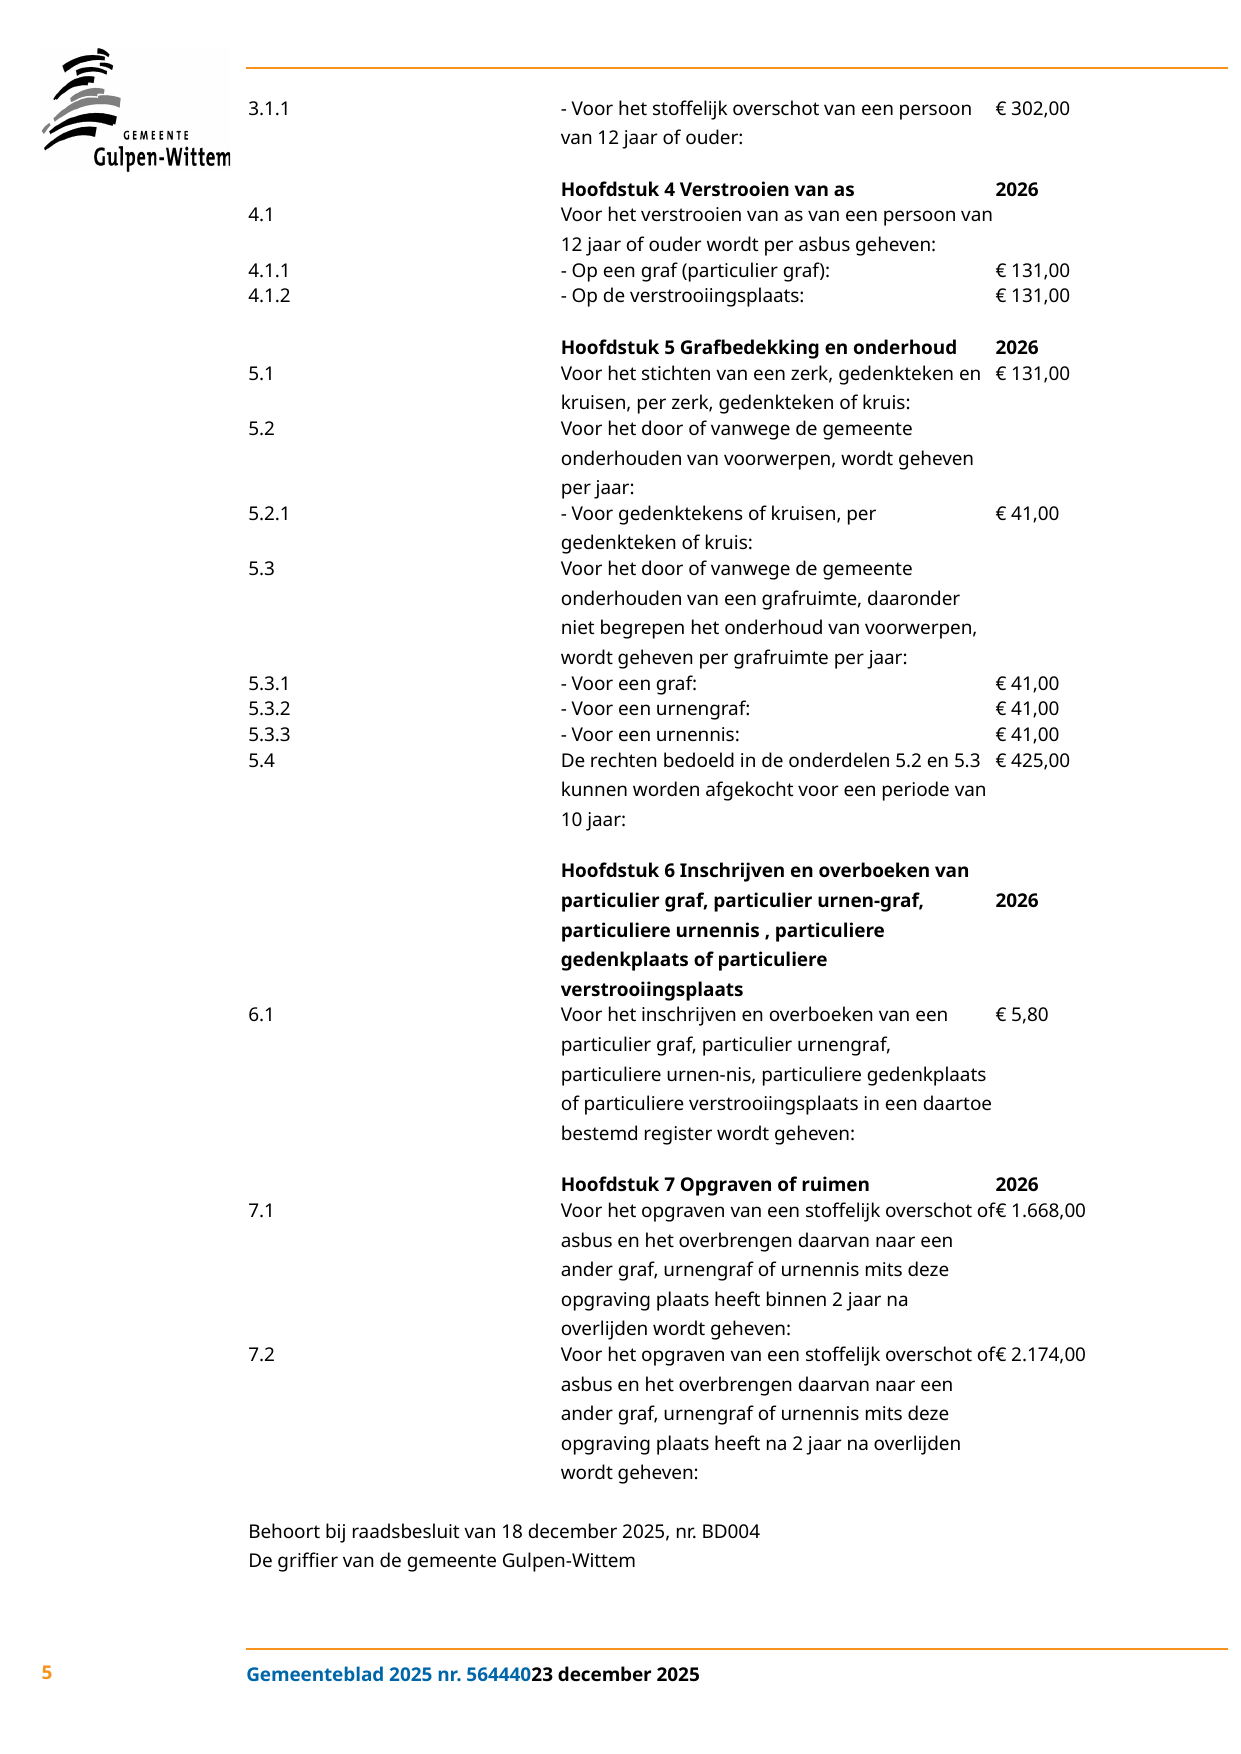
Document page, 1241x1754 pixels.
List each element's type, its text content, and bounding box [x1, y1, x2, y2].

table_cell [561, 150, 995, 176]
table_cell [995, 415, 1152, 500]
table_cell Voor het inschrijven en overboeken van een particulier graf, particulier urnengraf, particuliere urnen-nis, particuliere gedenkplaats of particuliere verstrooiingsplaats in een daartoe bestemd register wordt geheven: [561, 1002, 995, 1146]
table_cell 3.1.1 [248, 95, 561, 150]
table_cell € 1.668,00 [995, 1197, 1152, 1341]
table_cell - Voor een urnengraf: [561, 696, 995, 721]
table_cell Hoofdstuk 6 Inschrijven en overboeken van particulier graf, particulier urnen-graf, particuliere urnennis , particuliere gedenkplaats of particuliere verstrooiingsplaats [561, 858, 995, 1002]
table_cell - Voor een graf: [561, 670, 995, 696]
table_cell Voor het stichten van een zerk, gedenkteken en kruisen, per zerk, gedenkteken of kruis: [561, 360, 995, 415]
table_cell [561, 308, 995, 334]
table_cell [248, 308, 561, 334]
table_cell 2026 [995, 176, 1152, 202]
table_cell Hoofdstuk 7 Opgraven of ruimen [561, 1171, 995, 1197]
table_cell [248, 150, 561, 176]
table_cell [995, 150, 1152, 176]
table_cell 2026 [995, 334, 1152, 360]
table_cell [995, 202, 1152, 257]
text De griffier van de gemeente Gulpen-Wittem [248, 1548, 1152, 1573]
table_cell 7.2 [248, 1341, 561, 1485]
table_cell [995, 555, 1152, 670]
table_cell [248, 1146, 561, 1171]
table_cell Voor het opgraven van een stoffelijk overschot of asbus en het overbrengen daarvan naar een ander graf, urnengraf of urnennis mits deze opgraving plaats heeft binnen 2 jaar na overlijden wordt geheven: [561, 1197, 995, 1341]
table_cell 4.1.2 [248, 283, 561, 308]
table_cell € 41,00 [995, 721, 1152, 747]
table_cell Voor het verstrooien van as van een persoon van 12 jaar of ouder wordt per asbus geheven: [561, 202, 995, 257]
picture [41, 47, 231, 172]
table_cell - Voor gedenktekens of kruisen, per gedenkteken of kruis: [561, 500, 995, 555]
table_cell 5.3.3 [248, 721, 561, 747]
table_cell € 131,00 [995, 283, 1152, 308]
table_cell - Voor een urnennis: [561, 721, 995, 747]
table_cell 5.3.1 [248, 670, 561, 696]
table_cell € 41,00 [995, 696, 1152, 721]
table_cell € 131,00 [995, 360, 1152, 415]
table_cell De rechten bedoeld in de onderdelen 5.2 en 5.3 kunnen worden afgekocht voor een periode van 10 jaar: [561, 747, 995, 832]
table_cell 4.1 [248, 202, 561, 257]
table_cell Voor het door of vanwege de gemeente onderhouden van een grafruimte, daaronder niet begrepen het onderhoud van voorwerpen, wordt geheven per grafruimte per jaar: [561, 555, 995, 670]
table_cell 7.1 [248, 1197, 561, 1341]
table_cell € 131,00 [995, 257, 1152, 283]
table_cell € 41,00 [995, 670, 1152, 696]
table_cell 2026 [995, 858, 1152, 1002]
table_cell 5.2 [248, 415, 561, 500]
table_cell Hoofdstuk 4 Verstrooien van as [561, 176, 995, 202]
table_cell € 5,80 [995, 1002, 1152, 1146]
table_cell € 425,00 [995, 747, 1152, 832]
table_cell - Op de verstrooiingsplaats: [561, 283, 995, 308]
table_cell 5.1 [248, 360, 561, 415]
table_cell 5.3.2 [248, 696, 561, 721]
table_cell Voor het opgraven van een stoffelijk overschot of asbus en het overbrengen daarvan naar een ander graf, urnengraf of urnennis mits deze opgraving plaats heeft na 2 jaar na overlijden wordt geheven: [561, 1341, 995, 1485]
table_cell [248, 1171, 561, 1197]
table_cell 6.1 [248, 1002, 561, 1146]
table_cell 2026 [995, 1171, 1152, 1197]
table_cell Voor het door of vanwege de gemeente onderhouden van voorwerpen, wordt geheven per jaar: [561, 415, 995, 500]
table_cell [995, 308, 1152, 334]
table_cell 5.3 [248, 555, 561, 670]
table_cell [561, 1146, 995, 1171]
table_cell € 2.174,00 [995, 1341, 1152, 1485]
table_cell [248, 832, 561, 858]
text Behoort bij raadsbesluit van 18 december 2025, nr. BD004 [248, 1518, 1152, 1544]
table_cell 5.2.1 [248, 500, 561, 555]
table_cell [995, 1146, 1152, 1171]
table_cell [995, 832, 1152, 858]
table_cell [248, 176, 561, 202]
table_cell [561, 832, 995, 858]
table_cell [248, 858, 561, 1002]
table_cell - Voor het stoffelijk overschot van een persoon van 12 jaar of ouder: [561, 95, 995, 150]
table_cell € 41,00 [995, 500, 1152, 555]
table_cell 5.4 [248, 747, 561, 832]
table_cell - Op een graf (particulier graf): [561, 257, 995, 283]
table_cell € 302,00 [995, 95, 1152, 150]
table_cell Hoofdstuk 5 Grafbedekking en onderhoud [561, 334, 995, 360]
table_cell [248, 334, 561, 360]
table_cell 4.1.1 [248, 257, 561, 283]
